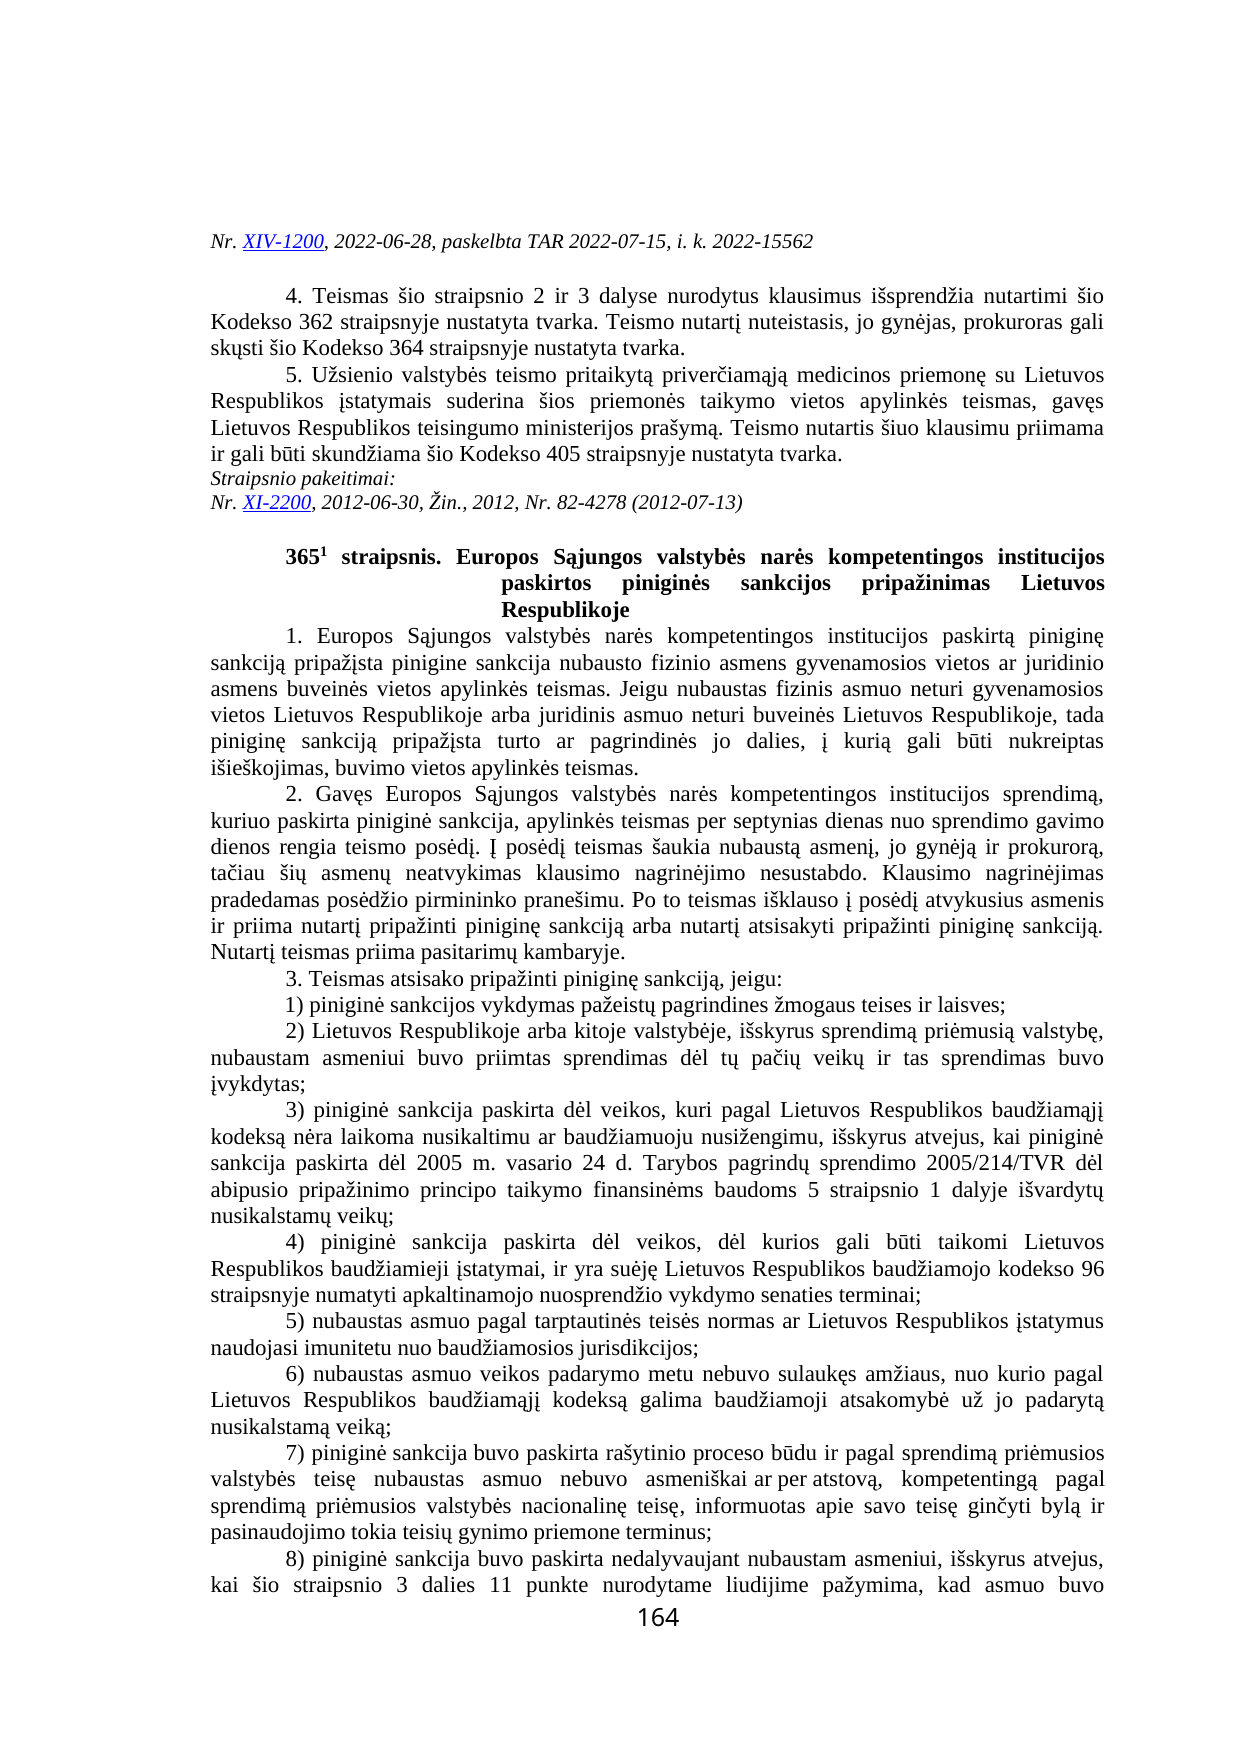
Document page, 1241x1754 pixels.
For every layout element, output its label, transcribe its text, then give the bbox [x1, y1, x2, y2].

text Straipsnio pakeitimai: [210, 466, 1105, 490]
text 5. Užsienio valstybės teismo pritaikytą priverčiamąją medicinos priemonę su Lietuvos Respublikos įstatymais suderina šios priemonės taikymo vietos apylinkės teismas, gavęs Lietuvos Respublikos teisingumo ministerijos prašymą. Teismo nutartis šiuo klausimu priimama ir gali būti skundžiama šio Kodekso 405 straipsnyje nustatyta tvarka. [210, 361, 1105, 466]
text 3651 straipsnis. Europos Sąjungos valstybės narės kompetentingos institucijos paskirtos piniginės sankcijos pripažinimas Lietuvos Respublikoje [285, 543, 1105, 622]
text 6) nubaustas asmuo veikos padarymo metu nebuvo sulaukęs amžiaus, nuo kurio pagal Lietuvos Respublikos baudžiamąjį kodeksą galima baudžiamoji atsakomybė už jo padarytą nusikalstamą veiką; [210, 1360, 1105, 1439]
text 8) piniginė sankcija buvo paskirta nedalyvaujant nubaustam asmeniui, išskyrus atvejus, kai šio straipsnio 3 dalies 11 punkte nurodytame liudijime pažymima, kad asmuo buvo [210, 1544, 1105, 1597]
text 4. Teismas šio straipsnio 2 ir 3 dalyse nurodytus klausimus išsprendžia nutartimi šio Kodekso 362 straipsnyje nustatyta tvarka. Teismo nutartį nuteistasis, jo gynėjas, prokuroras gali skųsti šio Kodekso 364 straipsnyje nustatyta tvarka. [210, 282, 1105, 361]
text Nr. XI-2200, 2012-06-30, Žin., 2012, Nr. 82-4278 (2012-07-13) [210, 490, 1105, 514]
text 3. Teismas atsisako pripažinti piniginę sankciją, jeigu: [210, 965, 1105, 991]
text 2. Gavęs Europos Sąjungos valstybės narės kompetentingos institucijos sprendimą, kuriuo paskirta piniginė sankcija, apylinkės teismas per septynias dienas nuo sprendimo gavimo dienos rengia teismo posėdį. Į posėdį teismas šaukia nubaustą asmenį, jo gynėją ir prokurorą, tačiau šių asmenų neatvykimas klausimo nagrinėjimo nesustabdo. Klausimo nagrinėjimas pradedamas posėdžio pirmininko pranešimu. Po to teismas išklauso į posėdį atvykusius asmenis ir priima nutartį pripažinti piniginę sankciją arba nutartį atsisakyti pripažinti piniginę sankciją. Nutartį teismas priima pasitarimų kambaryje. [210, 780, 1105, 965]
text 5) nubaustas asmuo pagal tarptautinės teisės normas ar Lietuvos Respublikos įstatymus naudojasi imunitetu nuo baudžiamosios jurisdikcijos; [210, 1307, 1105, 1360]
text 4) piniginė sankcija paskirta dėl veikos, dėl kurios gali būti taikomi Lietuvos Respublikos baudžiamieji įstatymai, ir yra suėję Lietuvos Respublikos baudžiamojo kodekso 96 straipsnyje numatyti apkaltinamojo nuosprendžio vykdymo senaties terminai; [210, 1228, 1105, 1307]
text 1. Europos Sąjungos valstybės narės kompetentingos institucijos paskirtą piniginę sankciją pripažįsta pinigine sankcija nubausto fizinio asmens gyvenamosios vietos ar juridinio asmens buveinės vietos apylinkės teismas. Jeigu nubaustas fizinis asmuo neturi gyvenamosios vietos Lietuvos Respublikoje arba juridinis asmuo neturi buveinės Lietuvos Respublikoje, tada piniginę sankciją pripažįsta turto ar pagrindinės jo dalies, į kurią gali būti nukreiptas išieškojimas, buvimo vietos apylinkės teismas. [210, 622, 1105, 780]
text Nr. XIV-1200, 2022-06-28, paskelbta TAR 2022-07-15, i. k. 2022-15562 [210, 229, 1105, 253]
text 3) piniginė sankcija paskirta dėl veikos, kuri pagal Lietuvos Respublikos baudžiamąjį kodeksą nėra laikoma nusikaltimu ar baudžiamuoju nusižengimu, išskyrus atvejus, kai piniginė sankcija paskirta dėl 2005 m. vasario 24 d. Tarybos pagrindų sprendimo 2005/214/TVR dėl abipusio pripažinimo principo taikymo finansinėms baudoms 5 straipsnio 1 dalyje išvardytų nusikalstamų veikų; [210, 1097, 1105, 1228]
text 1) piniginė sankcijos vykdymas pažeistų pagrindines žmogaus teises ir laisves; [210, 991, 1105, 1017]
text 2) Lietuvos Respublikoje arba kitoje valstybėje, išskyrus sprendimą priėmusią valstybę, nubaustam asmeniui buvo priimtas sprendimas dėl tų pačių veikų ir tas sprendimas buvo įvykdytas; [210, 1017, 1105, 1097]
text 7) piniginė sankcija buvo paskirta rašytinio proceso būdu ir pagal sprendimą priėmusios valstybės teisę nubaustas asmuo nebuvo asmeniškai ar per atstovą, kompetentingą pagal sprendimą priėmusios valstybės nacionalinę teisę, informuotas apie savo teisę ginčyti bylą ir pasinaudojimo tokia teisių gynimo priemone terminus; [210, 1439, 1105, 1544]
